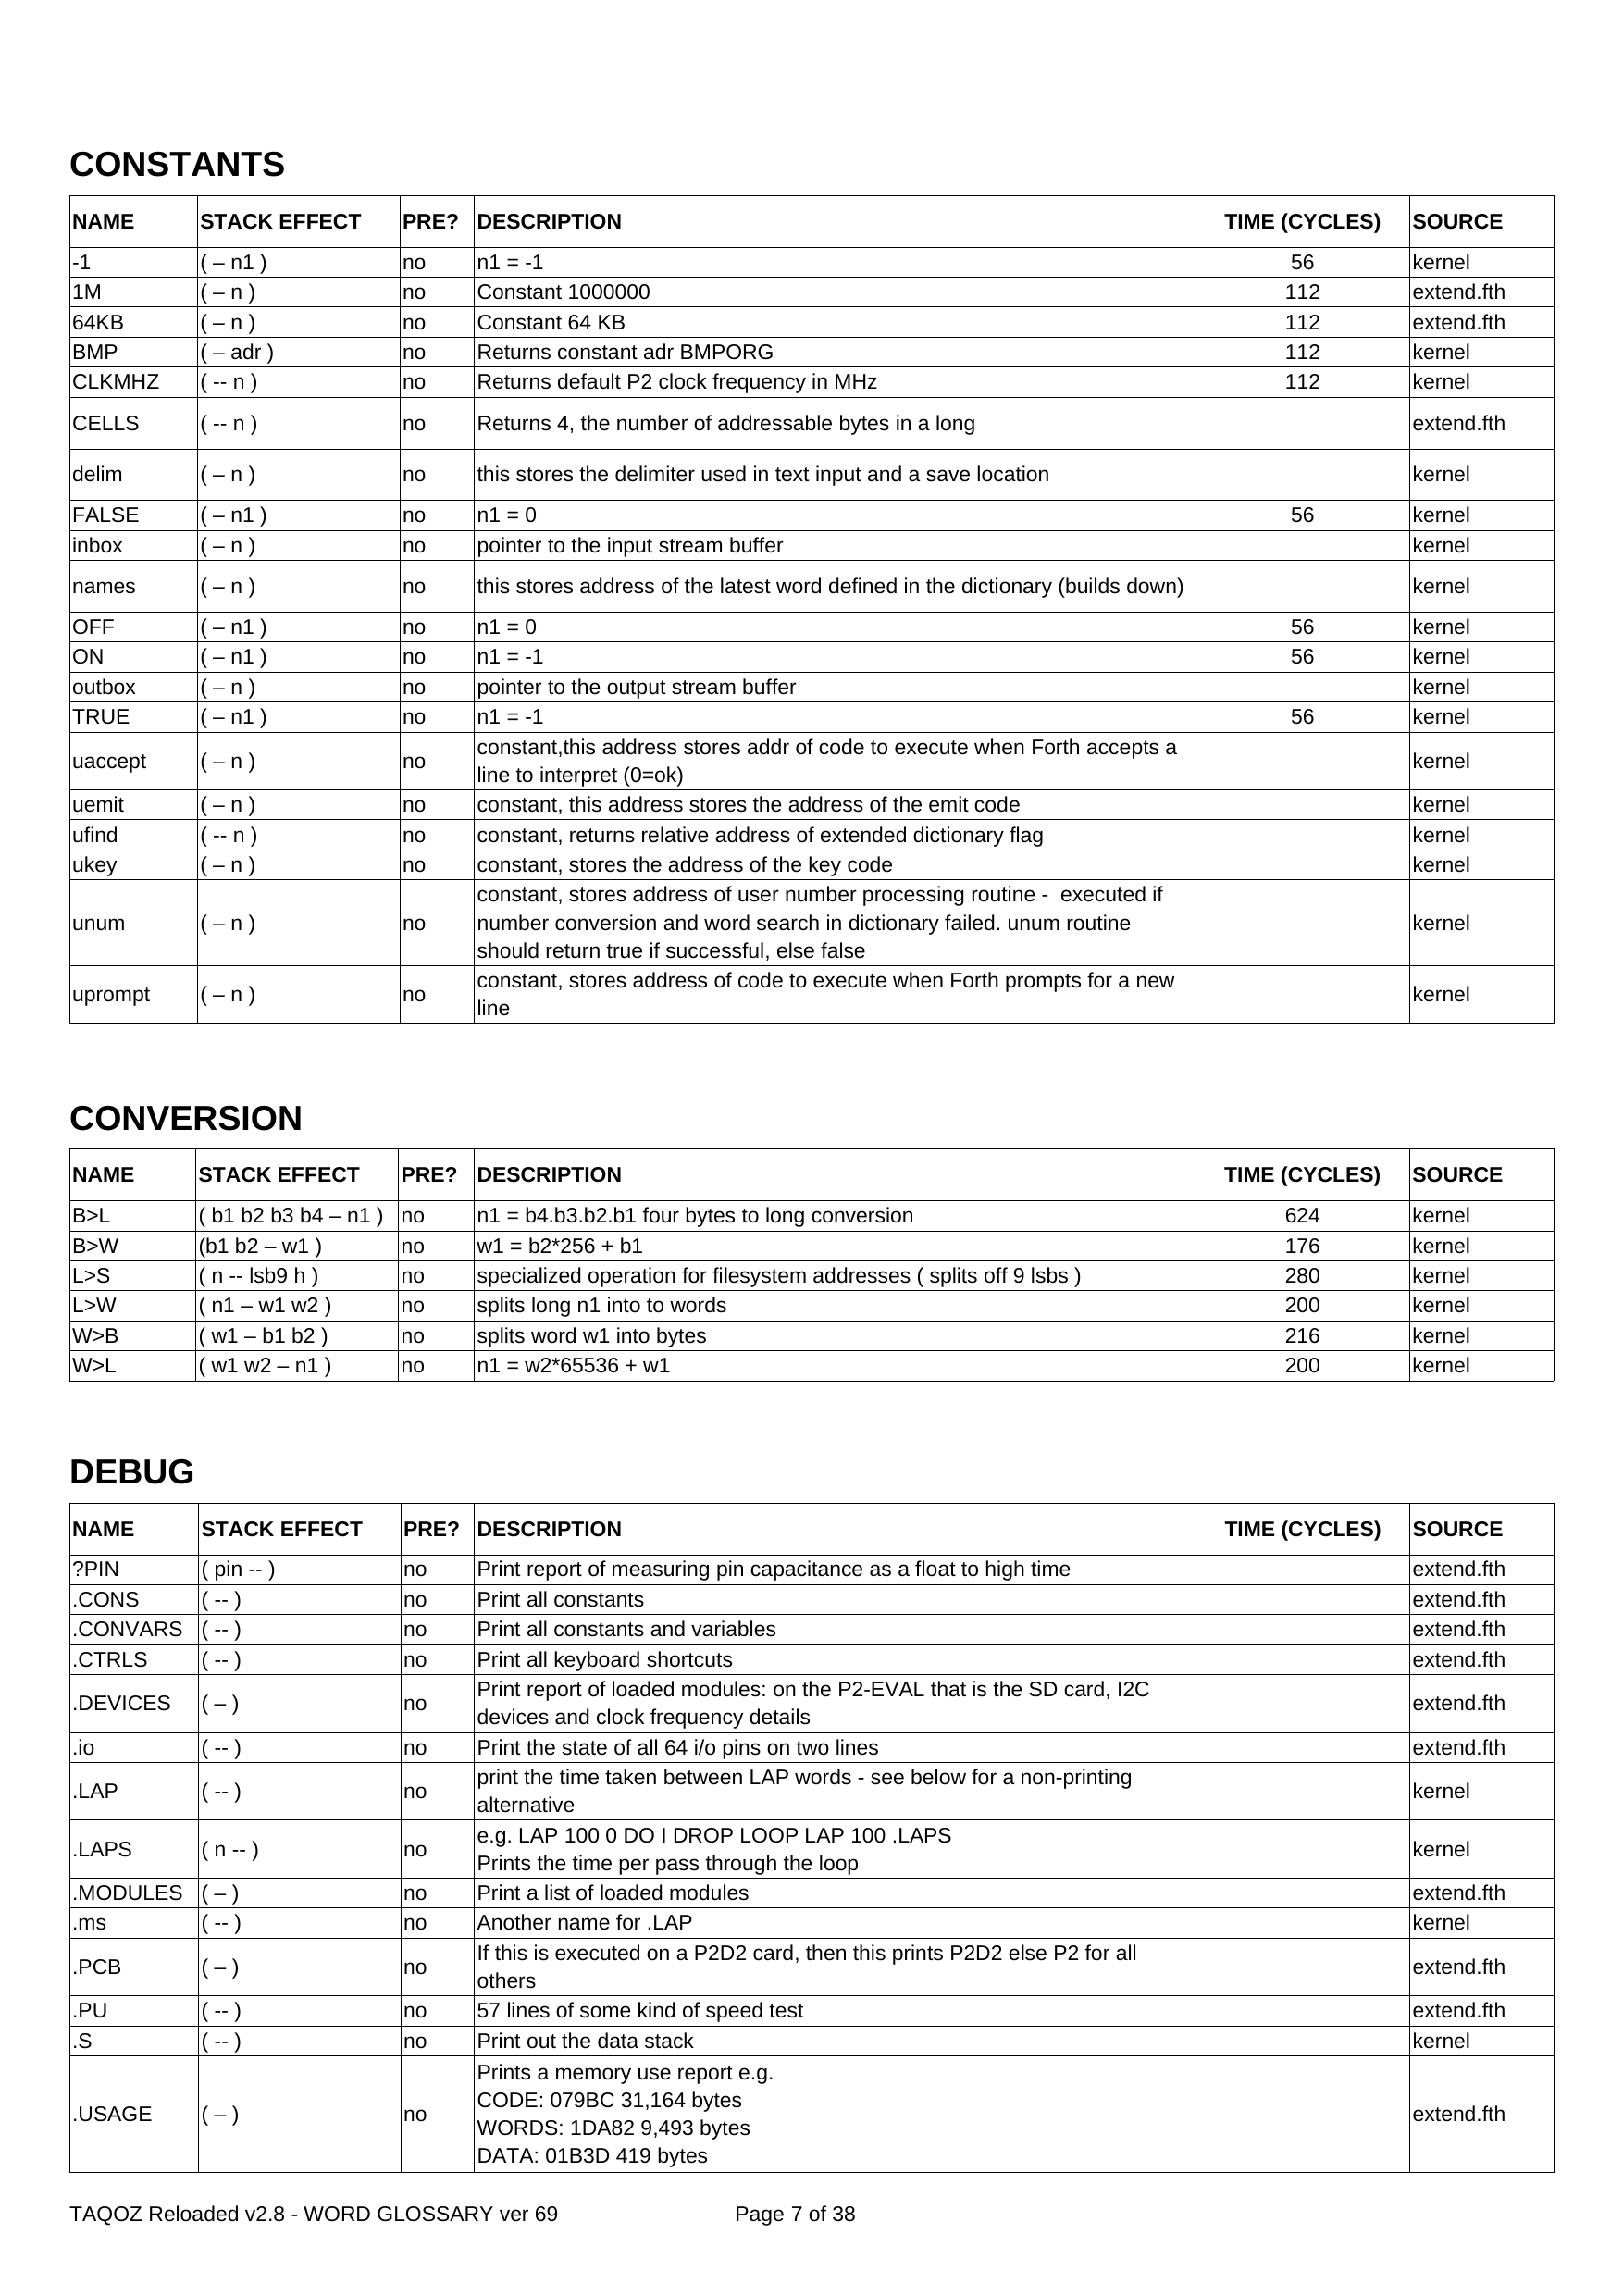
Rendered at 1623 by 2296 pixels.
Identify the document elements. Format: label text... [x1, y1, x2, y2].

table_cell ( – n ) [198, 850, 400, 879]
table_cell kernel [1410, 880, 1554, 965]
table_cell [1196, 531, 1409, 560]
table_cell pointer to the input stream buffer [475, 531, 1196, 560]
table_cell no [399, 1291, 474, 1321]
table_cell Print all constants and variables [475, 1615, 1196, 1644]
table_cell ukey [70, 850, 197, 879]
table_cell .USAGE [70, 2056, 198, 2172]
table_cell kernel [1410, 1763, 1554, 1819]
table_cell no [401, 702, 474, 732]
table_cell no [399, 1232, 474, 1260]
table_cell no [402, 1879, 474, 1907]
table_cell splits word w1 into bytes [475, 1322, 1196, 1350]
table_cell kernel [1410, 790, 1554, 819]
table_cell [1196, 1585, 1409, 1614]
table_header PRE? [402, 1504, 474, 1554]
table_header STACK EFFECT [199, 1504, 401, 1554]
table_cell no [401, 966, 474, 1023]
table_cell ( – n ) [198, 278, 400, 306]
table_cell kernel [1410, 702, 1554, 732]
table_cell constant, returns relative address of extended dictionary flag [475, 820, 1196, 850]
table_cell n1 = -1 [475, 642, 1196, 672]
table_cell ( – ) [199, 1675, 401, 1732]
table_cell no [401, 673, 474, 701]
table_cell ( b1 b2 b3 b4 – n1 ) [196, 1201, 398, 1230]
table_cell -1 [70, 248, 197, 277]
table_cell Returns default P2 clock frequency in MHz [475, 367, 1196, 397]
table_cell no [402, 2056, 474, 2172]
table_cell no [401, 338, 474, 366]
table_cell 624 [1196, 1201, 1409, 1230]
table_cell constant, stores the address of the key code [475, 850, 1196, 879]
table_cell ( – n1 ) [198, 702, 400, 732]
table_cell ( -- ) [199, 1615, 401, 1644]
table_header STACK EFFECT [198, 196, 400, 247]
table_cell kernel [1410, 248, 1554, 277]
table_header TIME (CYCLES) [1196, 1149, 1409, 1200]
table_cell ( -- n ) [198, 367, 400, 397]
table_cell ( n -- lsb9 h ) [196, 1261, 398, 1290]
table_cell Returns 4, the number of addressable bytes in a long [475, 398, 1196, 448]
table_header STACK EFFECT [196, 1149, 398, 1200]
table_header DESCRIPTION [475, 1504, 1196, 1554]
table_cell n1 = -1 [475, 248, 1196, 277]
table_cell ( – n ) [198, 880, 400, 965]
table_cell [1196, 2027, 1409, 2055]
table_cell kernel [1410, 561, 1554, 612]
table_cell extend.fth [1410, 1939, 1554, 1995]
table_cell inbox [70, 531, 197, 560]
table_cell 216 [1196, 1322, 1409, 1350]
table_cell ( – n ) [198, 673, 400, 701]
table_cell kernel [1410, 966, 1554, 1023]
table_cell kernel [1410, 2027, 1554, 2055]
table_cell ( – n ) [198, 561, 400, 612]
table_cell ( -- n ) [198, 398, 400, 448]
table_cell constant,this address stores addr of code to execute when Forth accepts a line to interpret (0=ok) [475, 733, 1196, 789]
table_cell kernel [1410, 450, 1554, 500]
table_cell 200 [1196, 1291, 1409, 1321]
table_cell ( -- ) [199, 1996, 401, 2026]
table_cell Constant 1000000 [475, 278, 1196, 306]
table_cell Returns constant adr BMPORG [475, 338, 1196, 366]
table_cell no [401, 820, 474, 850]
table_cell ?PIN [70, 1556, 198, 1584]
table_cell 56 [1196, 501, 1409, 530]
table_cell ( – n ) [198, 307, 400, 337]
table_cell ( – n1 ) [198, 613, 400, 641]
table_cell B>L [70, 1201, 195, 1230]
table_header DESCRIPTION [475, 196, 1196, 247]
table_cell ( -- ) [199, 1733, 401, 1762]
table_cell Print out the data stack [475, 2027, 1196, 2055]
table_cell kernel [1410, 531, 1554, 560]
table_cell kernel [1410, 367, 1554, 397]
table_cell Another name for .LAP [475, 1908, 1196, 1938]
table_cell ( – n ) [198, 790, 400, 819]
table_cell n1 = w2*65536 + w1 [475, 1351, 1196, 1381]
table_cell [1196, 1763, 1409, 1819]
table_cell extend.fth [1410, 1615, 1554, 1644]
table_cell kernel [1410, 613, 1554, 641]
table_cell no [401, 733, 474, 789]
table_cell (b1 b2 – w1 ) [196, 1232, 398, 1260]
table_cell B>W [70, 1232, 195, 1260]
table_cell ( -- ) [199, 1585, 401, 1614]
table_cell 280 [1196, 1261, 1409, 1290]
subtitle CONSTANTS [69, 143, 1554, 183]
table_cell ( – n1 ) [198, 248, 400, 277]
subtitle CONVERSION [69, 1098, 1554, 1137]
table_cell no [401, 880, 474, 965]
table_cell extend.fth [1410, 1556, 1554, 1584]
table_cell ( – adr ) [198, 338, 400, 366]
table_cell [1196, 790, 1409, 819]
table_cell ( pin -- ) [199, 1556, 401, 1584]
table_cell 200 [1196, 1351, 1409, 1381]
table_cell print the time taken between LAP words - see below for a non-printing alternative [475, 1763, 1196, 1819]
table_cell kernel [1410, 1261, 1554, 1290]
table_cell [1196, 398, 1409, 448]
table_cell ufind [70, 820, 197, 850]
table_cell no [401, 367, 474, 397]
table_cell 56 [1196, 248, 1409, 277]
table_cell kernel [1410, 1351, 1554, 1381]
table_cell ( n -- ) [199, 1820, 401, 1878]
table_cell no [402, 1675, 474, 1732]
table_header NAME [70, 196, 197, 247]
table_cell extend.fth [1410, 1585, 1554, 1614]
table_cell no [401, 790, 474, 819]
table_cell no [399, 1261, 474, 1290]
table_cell [1196, 1820, 1409, 1878]
table_cell kernel [1410, 1908, 1554, 1938]
table_cell no [401, 278, 474, 306]
table_cell OFF [70, 613, 197, 641]
table_cell L>S [70, 1261, 195, 1290]
table_header SOURCE [1410, 196, 1554, 247]
table_cell [1196, 966, 1409, 1023]
table_cell names [70, 561, 197, 612]
table_cell no [402, 1939, 474, 1995]
table_cell [1196, 1556, 1409, 1584]
table_cell 56 [1196, 642, 1409, 672]
table_cell BMP [70, 338, 197, 366]
table_cell extend.fth [1410, 2056, 1554, 2172]
table_cell ( – n ) [198, 450, 400, 500]
table_cell n1 = 0 [475, 501, 1196, 530]
table_cell kernel [1410, 338, 1554, 366]
table_cell [1196, 2056, 1409, 2172]
table_cell [1196, 450, 1409, 500]
table_cell .PCB [70, 1939, 198, 1995]
table_cell kernel [1410, 1322, 1554, 1350]
table_cell kernel [1410, 1820, 1554, 1878]
table_cell ( -- ) [199, 2027, 401, 2055]
table_cell ( – ) [199, 2056, 401, 2172]
table_cell .io [70, 1733, 198, 1762]
table_cell 112 [1196, 338, 1409, 366]
table_cell ( – n ) [198, 733, 400, 789]
table_cell ON [70, 642, 197, 672]
table_cell kernel [1410, 1232, 1554, 1260]
table_cell .S [70, 2027, 198, 2055]
table_cell W>L [70, 1351, 195, 1381]
table_cell extend.fth [1410, 1879, 1554, 1907]
table_cell ( w1 – b1 b2 ) [196, 1322, 398, 1350]
table_cell Print a list of loaded modules [475, 1879, 1196, 1907]
table_cell uemit [70, 790, 197, 819]
table_cell [1196, 1908, 1409, 1938]
table_cell .CONS [70, 1585, 198, 1614]
table_cell extend.fth [1410, 1675, 1554, 1732]
table_cell no [401, 642, 474, 672]
table_cell [1196, 880, 1409, 965]
table_cell no [401, 561, 474, 612]
table_cell ( – n ) [198, 531, 400, 560]
table_cell no [401, 248, 474, 277]
table_header DESCRIPTION [475, 1149, 1196, 1200]
table_cell no [402, 2027, 474, 2055]
table_cell .DEVICES [70, 1675, 198, 1732]
table_cell [1196, 1996, 1409, 2026]
table_cell n1 = 0 [475, 613, 1196, 641]
table_cell delim [70, 450, 197, 500]
table_cell kernel [1410, 1201, 1554, 1230]
table_cell ( – ) [199, 1879, 401, 1907]
table_cell .MODULES [70, 1879, 198, 1907]
table_cell no [399, 1322, 474, 1350]
table_header NAME [70, 1504, 198, 1554]
table_cell no [401, 501, 474, 530]
table_header PRE? [401, 196, 474, 247]
table_cell no [401, 450, 474, 500]
table_cell outbox [70, 673, 197, 701]
table_cell .CTRLS [70, 1645, 198, 1674]
table_cell no [402, 1763, 474, 1819]
table_cell splits long n1 into to words [475, 1291, 1196, 1321]
table_cell 112 [1196, 367, 1409, 397]
table_cell [1196, 1615, 1409, 1644]
table_cell extend.fth [1410, 278, 1554, 306]
table_cell no [402, 1820, 474, 1878]
table_cell ( n1 – w1 w2 ) [196, 1291, 398, 1321]
table_cell Print report of loaded modules: on the P2-EVAL that is the SD card, I2C devices and clock frequency details [475, 1675, 1196, 1732]
table_cell no [399, 1351, 474, 1381]
table_header SOURCE [1410, 1504, 1554, 1554]
table_cell .ms [70, 1908, 198, 1938]
table_cell this stores address of the latest word defined in the dictionary (builds down) [475, 561, 1196, 612]
table_cell no [402, 1996, 474, 2026]
table_cell L>W [70, 1291, 195, 1321]
table_cell Print report of measuring pin capacitance as a float to high time [475, 1556, 1196, 1584]
table_cell constant, this address stores the address of the emit code [475, 790, 1196, 819]
table_cell kernel [1410, 733, 1554, 789]
table_cell FALSE [70, 501, 197, 530]
table_header TIME (CYCLES) [1196, 196, 1409, 247]
table_cell 57 lines of some kind of speed test [475, 1996, 1196, 2026]
table_cell Print all constants [475, 1585, 1196, 1614]
table_cell ( w1 w2 – n1 ) [196, 1351, 398, 1381]
table_cell ( – n1 ) [198, 642, 400, 672]
table_cell [1196, 1645, 1409, 1674]
table_cell no [401, 398, 474, 448]
table_cell pointer to the output stream buffer [475, 673, 1196, 701]
table_cell CELLS [70, 398, 197, 448]
table_cell .CONVARS [70, 1615, 198, 1644]
table_cell ( -- n ) [198, 820, 400, 850]
table_cell ( -- ) [199, 1645, 401, 1674]
table_cell .LAPS [70, 1820, 198, 1878]
table_cell constant, stores address of user number processing routine - executed if number conversion and word search in dictionary failed. unum routine should return true if successful, else false [475, 880, 1196, 965]
table_cell extend.fth [1410, 307, 1554, 337]
table_cell .PU [70, 1996, 198, 2026]
table_cell ( -- ) [199, 1908, 401, 1938]
table_cell extend.fth [1410, 398, 1554, 448]
table_cell [1196, 561, 1409, 612]
table_cell [1196, 1939, 1409, 1995]
table_header NAME [70, 1149, 195, 1200]
table_cell uprompt [70, 966, 197, 1023]
table_cell Prints a memory use report e.g. CODE: 079BC 31,164 bytes WORDS: 1DA82 9,493 bytes DATA: 01B3D 419 bytes [475, 2056, 1196, 2172]
table_cell kernel [1410, 820, 1554, 850]
table_cell [1196, 733, 1409, 789]
table_cell extend.fth [1410, 1996, 1554, 2026]
table_cell [1196, 1675, 1409, 1732]
table_cell n1 = b4.b3.b2.b1 four bytes to long conversion [475, 1201, 1196, 1230]
table_cell 56 [1196, 702, 1409, 732]
table_cell If this is executed on a P2D2 card, then this prints P2D2 else P2 for all others [475, 1939, 1196, 1995]
table_cell no [402, 1733, 474, 1762]
table_cell n1 = -1 [475, 702, 1196, 732]
table_cell .LAP [70, 1763, 198, 1819]
table_cell 64KB [70, 307, 197, 337]
table_cell Constant 64 KB [475, 307, 1196, 337]
table_cell 112 [1196, 278, 1409, 306]
table_cell [1196, 850, 1409, 879]
table_cell this stores the delimiter used in text input and a save location [475, 450, 1196, 500]
table_cell no [401, 307, 474, 337]
table_cell [1196, 1879, 1409, 1907]
table_header SOURCE [1410, 1149, 1554, 1200]
table_cell 176 [1196, 1232, 1409, 1260]
table_cell no [402, 1908, 474, 1938]
table_cell Print the state of all 64 i/o pins on two lines [475, 1733, 1196, 1762]
table_cell 56 [1196, 613, 1409, 641]
table_cell TRUE [70, 702, 197, 732]
table_cell no [401, 613, 474, 641]
table_cell kernel [1410, 1291, 1554, 1321]
table_header TIME (CYCLES) [1196, 1504, 1409, 1554]
table_cell specialized operation for filesystem addresses ( splits off 9 lsbs ) [475, 1261, 1196, 1290]
table_cell no [401, 531, 474, 560]
table_cell extend.fth [1410, 1645, 1554, 1674]
table_cell no [402, 1645, 474, 1674]
table_header PRE? [399, 1149, 474, 1200]
table_cell ( – ) [199, 1939, 401, 1995]
table_cell no [402, 1615, 474, 1644]
table_cell ( – n ) [198, 966, 400, 1023]
table_cell [1196, 673, 1409, 701]
table_cell e.g. LAP 100 0 DO I DROP LOOP LAP 100 .LAPS Prints the time per pass through the loop [475, 1820, 1196, 1878]
table_cell Print all keyboard shortcuts [475, 1645, 1196, 1674]
subtitle DEBUG [69, 1451, 1554, 1491]
table_cell unum [70, 880, 197, 965]
table_cell no [399, 1201, 474, 1230]
table_cell extend.fth [1410, 1733, 1554, 1762]
table_cell kernel [1410, 850, 1554, 879]
table_cell no [402, 1556, 474, 1584]
table_cell no [402, 1585, 474, 1614]
table_cell [1196, 1733, 1409, 1762]
table_cell w1 = b2*256 + b1 [475, 1232, 1196, 1260]
table_cell no [401, 850, 474, 879]
table_cell kernel [1410, 673, 1554, 701]
table_cell CLKMHZ [70, 367, 197, 397]
table_cell uaccept [70, 733, 197, 789]
table_cell kernel [1410, 642, 1554, 672]
table_cell 112 [1196, 307, 1409, 337]
table_cell 1M [70, 278, 197, 306]
table_cell constant, stores address of code to execute when Forth prompts for a new line [475, 966, 1196, 1023]
table_cell kernel [1410, 501, 1554, 530]
table_cell ( -- ) [199, 1763, 401, 1819]
table_cell W>B [70, 1322, 195, 1350]
table_cell ( – n1 ) [198, 501, 400, 530]
table_cell [1196, 820, 1409, 850]
